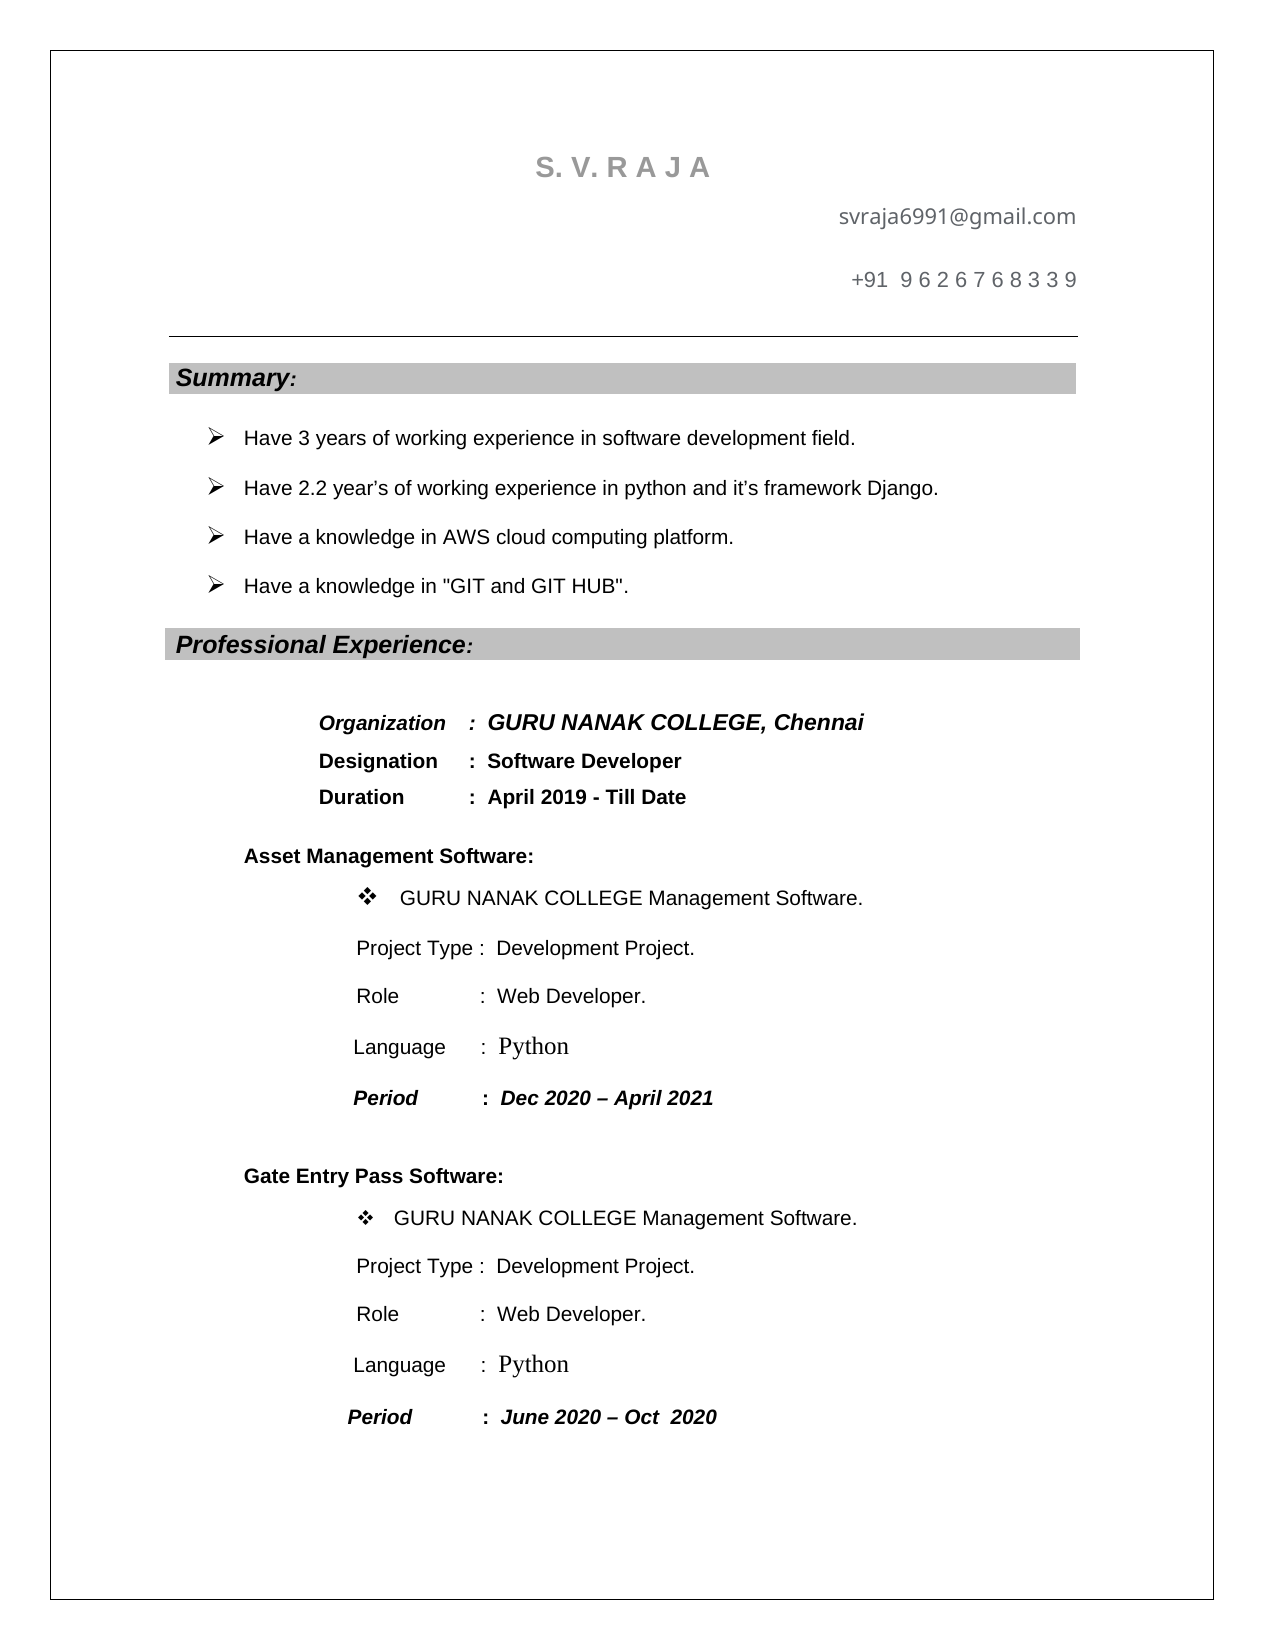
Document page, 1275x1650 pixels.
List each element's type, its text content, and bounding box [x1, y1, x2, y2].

text Language : Python [169, 1349, 1077, 1378]
text Designation : Software Developer [169, 748, 1077, 772]
text Duration : April 2019 - Till Date [169, 784, 1077, 808]
list GURU NANAK COLLEGE Management Software. [356, 1206, 1077, 1230]
list Have a knowledge in "GIT and GIT HUB". [206, 574, 1077, 599]
text S. V. R A J A [169, 150, 1077, 183]
text Role : Web Developer. [281, 983, 1077, 1007]
list GURU NANAK COLLEGE Management Software. [356, 886, 1077, 911]
list Have 2.2 year’s of working experience in python and it’s framework Django. [206, 475, 1077, 500]
text Period : Dec 2020 – April 2021 [169, 1086, 1077, 1110]
list Period : June 2020 – Oct 2020 [244, 1404, 1077, 1428]
text Role : Web Developer. [281, 1302, 1077, 1326]
text Asset Management Software: [169, 844, 1077, 868]
text Project Type : Development Project. [356, 936, 1077, 959]
list Have a knowledge in AWS cloud computing platform. [206, 525, 1077, 550]
text +91 9 6 2 6 7 6 8 3 3 9 [169, 267, 1077, 292]
text Project Type : Development Project. [356, 1254, 1077, 1278]
text svraja6991@gmail.com [169, 201, 1077, 231]
text Organization : GURU NANAK COLLEGE, Chennai [169, 709, 1077, 735]
text Language : Python [169, 1031, 1077, 1060]
list Have 3 years of working experience in software development field. [206, 426, 1077, 451]
text Gate Entry Pass Software: [169, 1164, 1077, 1188]
